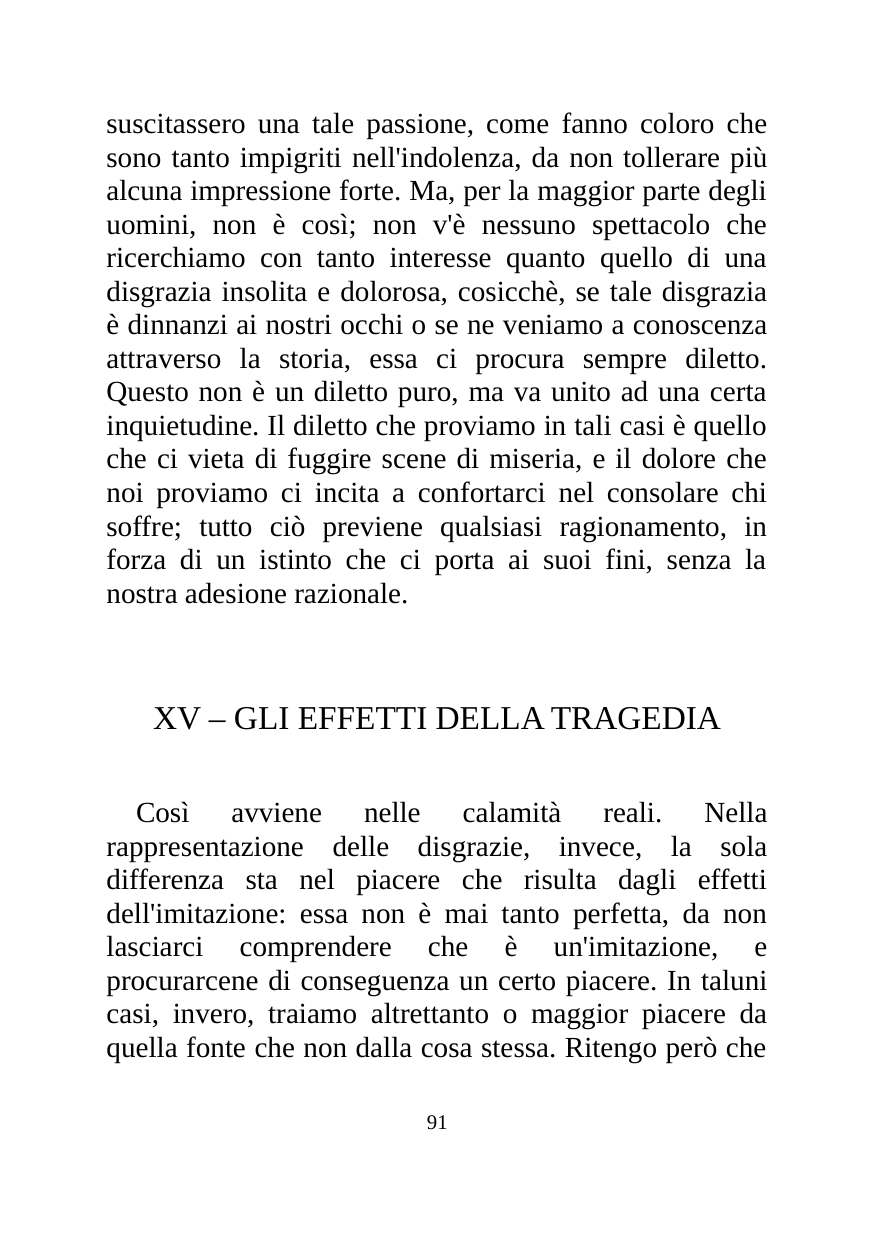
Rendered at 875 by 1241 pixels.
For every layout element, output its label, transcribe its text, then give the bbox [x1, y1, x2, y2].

text Così avviene nelle calamità reali. Nella rappresentazione delle disgrazie, invece, la sola differenza sta nel piacere che risulta dagli effetti dell'imitazione: essa non è mai tanto perfetta, da non lasciarci comprendere che è un'imitazione, e procurarcene di conseguenza un certo piacere. In taluni casi, invero, traiamo altrettanto o maggior piacere da quella fonte che non dalla cosa stessa. Ritengo però che [106, 795, 768, 1064]
text suscitassero una tale passione, come fanno coloro che sono tanto impigriti nell'indolenza, da non tollerare più alcuna impressione forte. Ma, per la maggior parte degli uomini, non è così; non v'è nessuno spettacolo che ricerchiamo con tanto interesse quanto quello di una disgrazia insolita e dolorosa, cosicchè, se tale disgrazia è dinnanzi ai nostri occhi o se ne veniamo a conoscenza attraverso la storia, essa ci procura sempre diletto. Questo non è un diletto puro, ma va unito ad una certa inquietudine. Il diletto che proviamo in tali casi è quello che ci vieta di fuggire scene di miseria, e il dolore che noi proviamo ci incita a confortarci nel consolare chi soffre; tutto ciò previene qualsiasi ragionamento, in forza di un istinto che ci porta ai suoi fini, senza la nostra adesione razionale. [106, 106, 768, 609]
subtitle XV – GLI EFFETTI DELLA TRAGEDIA [106, 698, 768, 736]
